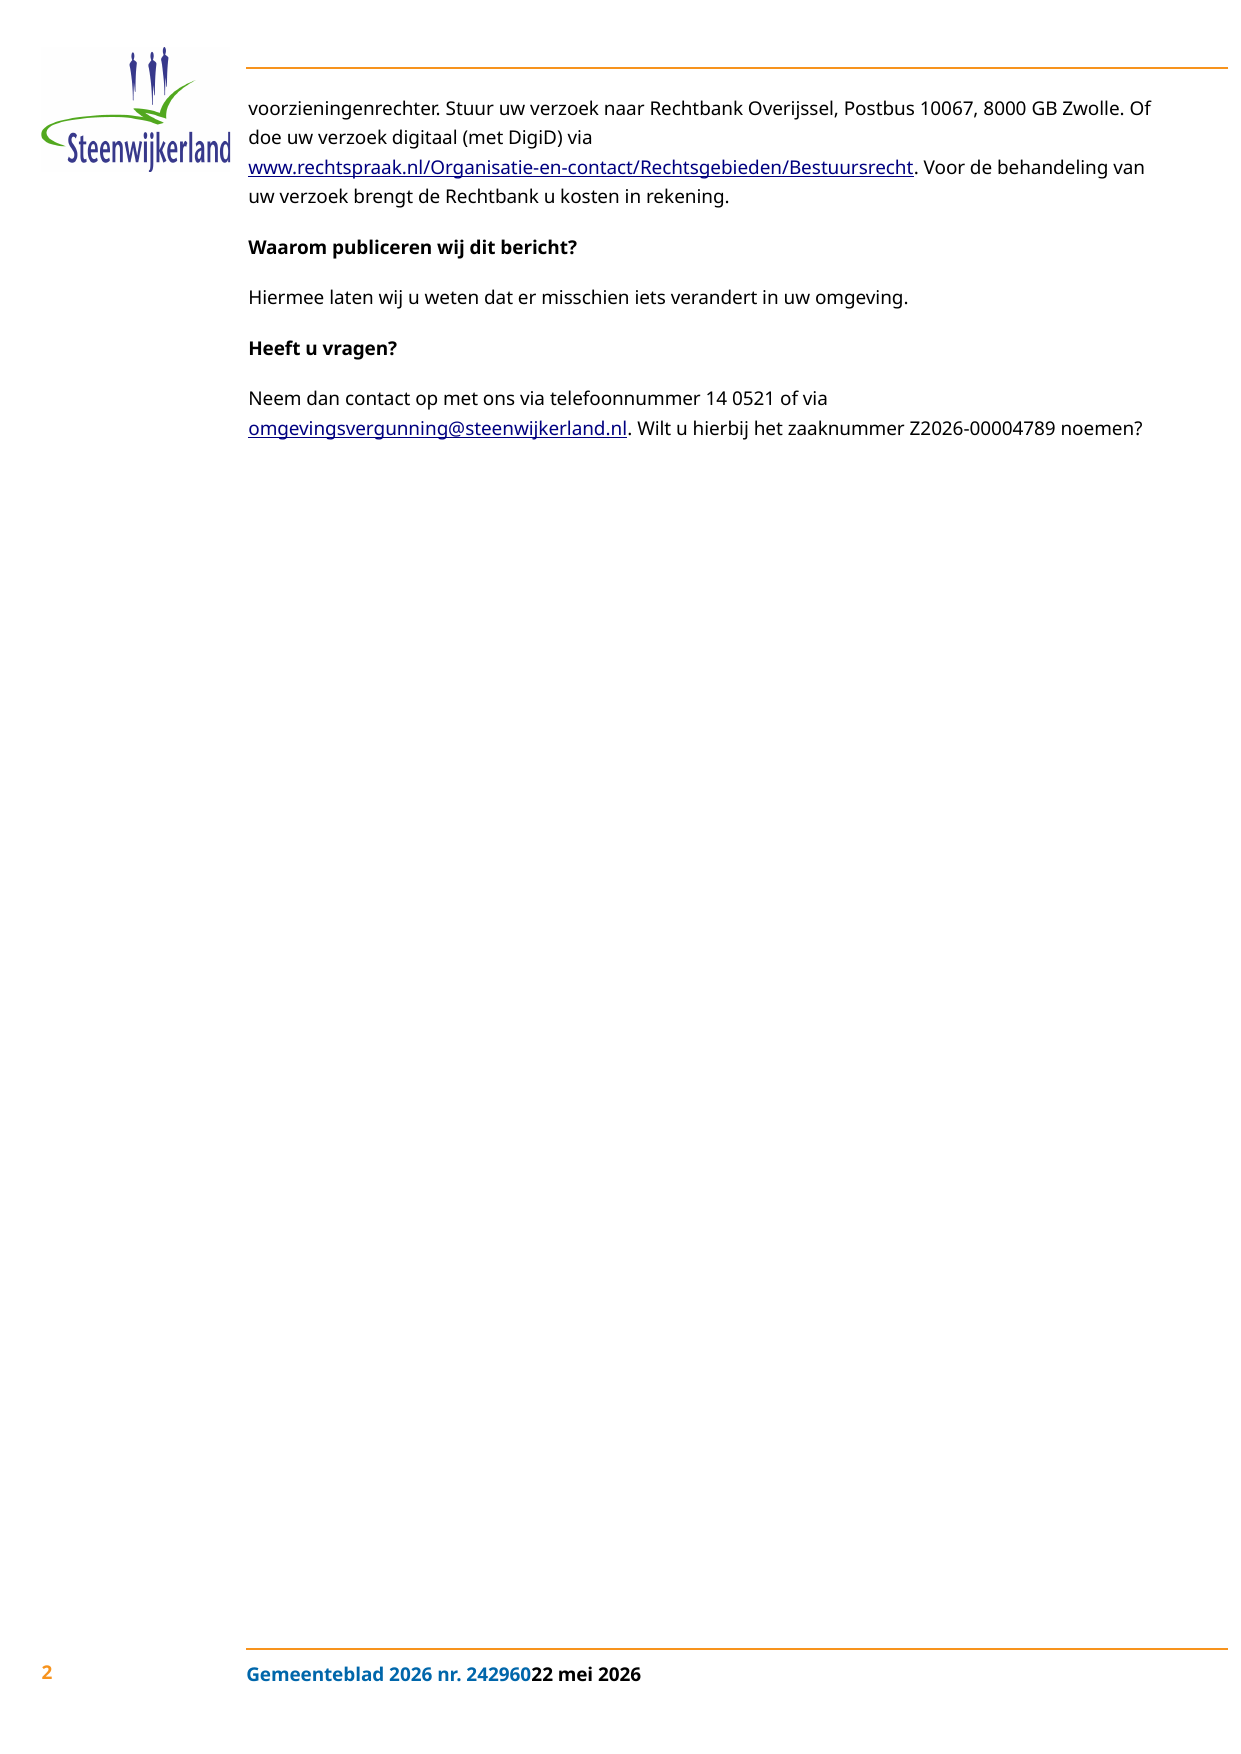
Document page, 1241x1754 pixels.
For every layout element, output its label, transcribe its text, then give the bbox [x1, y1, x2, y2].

text voorzieningenrechter. Stuur uw verzoek naar Rechtbank Overijssel, Postbus 10067, 8000 GB Zwolle. Of doe uw verzoek digitaal (met DigiD) via www.rechtspraak.nl/Organisatie-en-contact/Rechtsgebieden/Bestuursrecht. Voor de behandeling van uw verzoek brengt de Rechtbank u kosten in rekening. [248, 95, 1152, 209]
text Waarom publiceren wij dit bericht? [248, 234, 1152, 260]
text Hiermee laten wij u weten dat er misschien iets verandert in uw omgeving. [248, 284, 1152, 310]
text Neem dan contact op met ons via telefoonnummer 14 0521 of via omgevingsvergunning@steenwijkerland.nl. Wilt u hierbij het zaaknummer Z2026-00004789 noemen? [248, 385, 1152, 441]
text Heeft u vragen? [248, 335, 1152, 361]
picture [41, 47, 231, 172]
